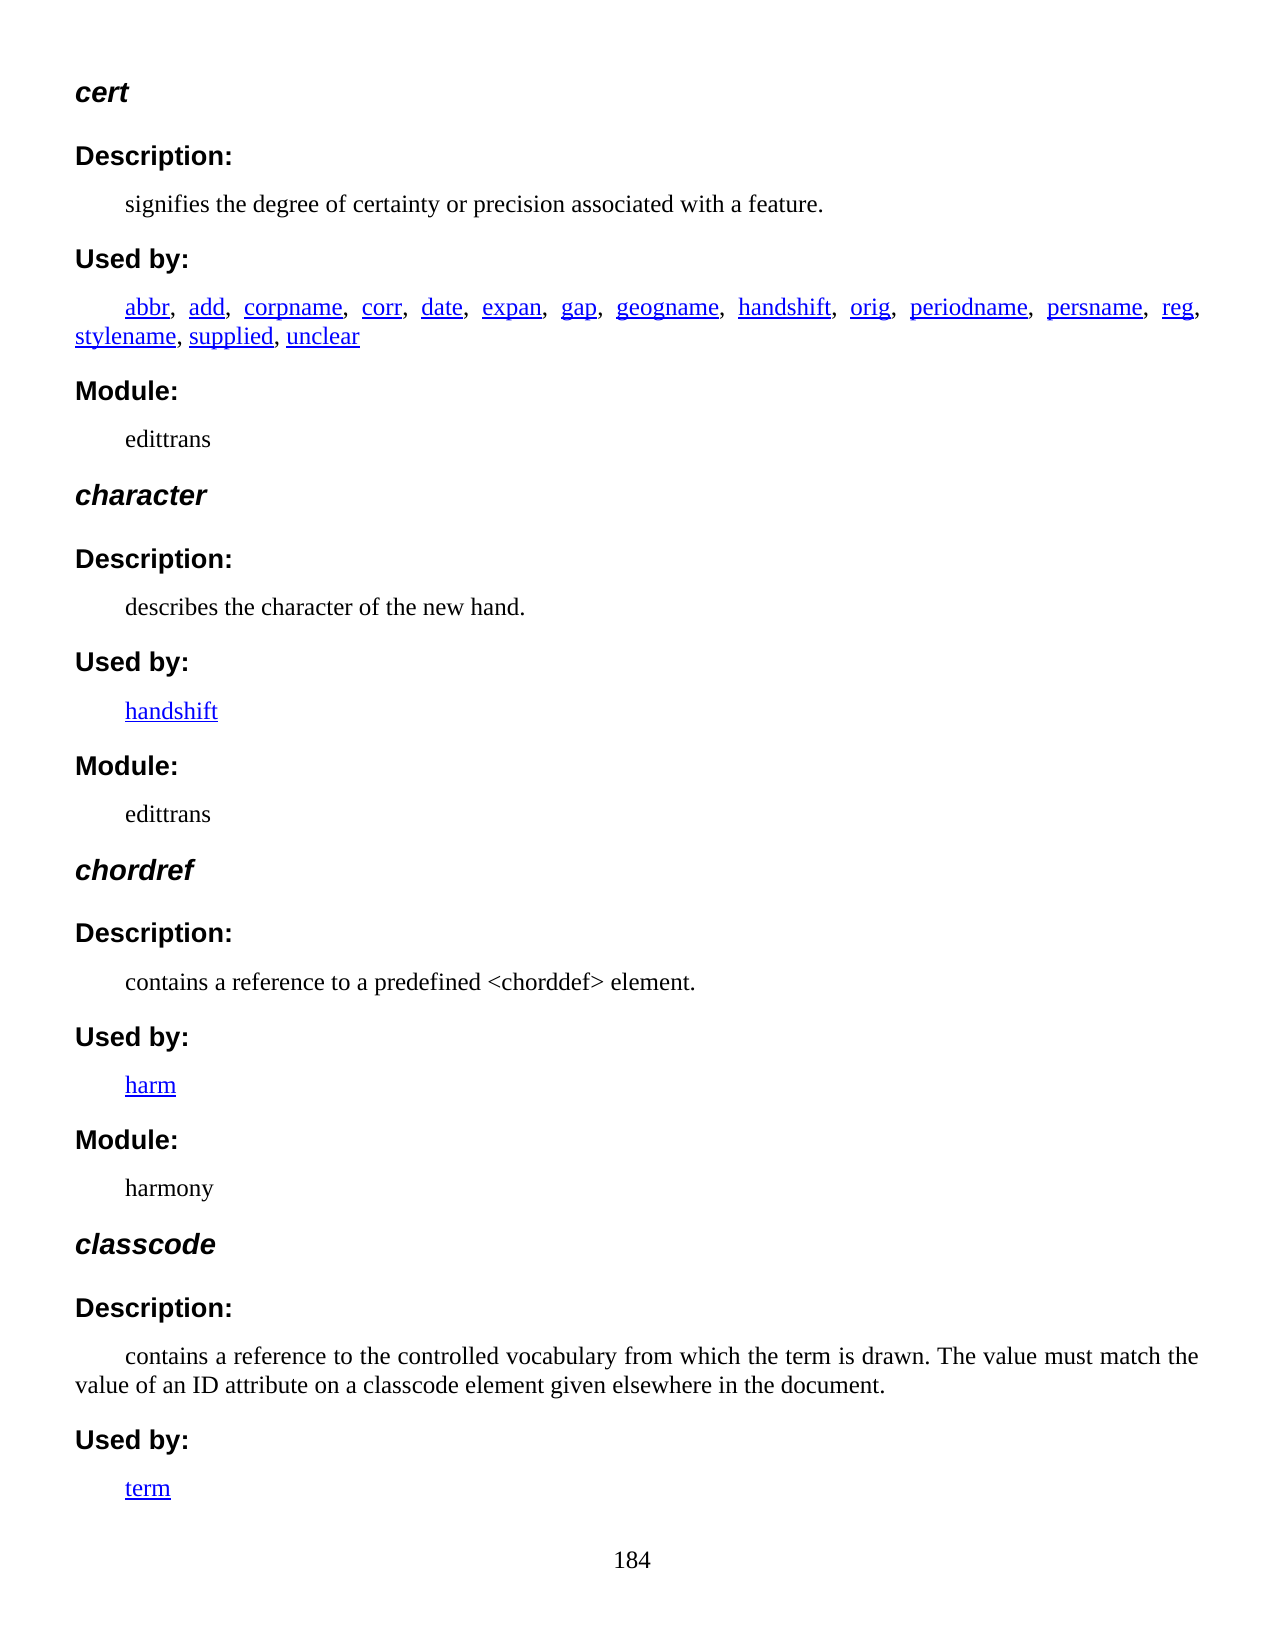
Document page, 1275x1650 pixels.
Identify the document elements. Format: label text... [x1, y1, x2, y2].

subtitle cert [75, 75, 1200, 108]
text edittrans [75, 424, 1200, 453]
subtitle Used by: [75, 646, 1200, 677]
subtitle Description: [75, 140, 1200, 171]
text handshift [75, 696, 1200, 724]
subtitle Description: [75, 917, 1200, 949]
subtitle classcode [75, 1227, 1200, 1261]
subtitle Used by: [75, 1424, 1200, 1455]
text harm [75, 1070, 1200, 1099]
subtitle Used by: [75, 1021, 1200, 1052]
subtitle Module: [75, 749, 1200, 781]
subtitle Module: [75, 375, 1200, 406]
text contains a reference to the controlled vocabulary from which the term is drawn. The value must match the value of an ID attribute on a classcode element given elsewhere in the document. [75, 1341, 1200, 1399]
text abbr, add, corpname, corr, date, expan, gap, geogname, handshift, orig, periodname, persname, reg, stylename, supplied, unclear [75, 292, 1200, 350]
text edittrans [75, 799, 1200, 828]
subtitle chordref [75, 853, 1200, 886]
text describes the character of the new hand. [75, 592, 1200, 621]
text contains a reference to a predefined <chorddef> element. [75, 967, 1200, 996]
subtitle Description: [75, 1292, 1200, 1323]
subtitle Module: [75, 1124, 1200, 1155]
subtitle Used by: [75, 243, 1200, 274]
subtitle character [75, 478, 1200, 512]
text signifies the degree of certainty or precision associated with a feature. [75, 189, 1200, 218]
text harmony [75, 1173, 1200, 1202]
subtitle Description: [75, 543, 1200, 574]
text term [75, 1473, 1200, 1502]
